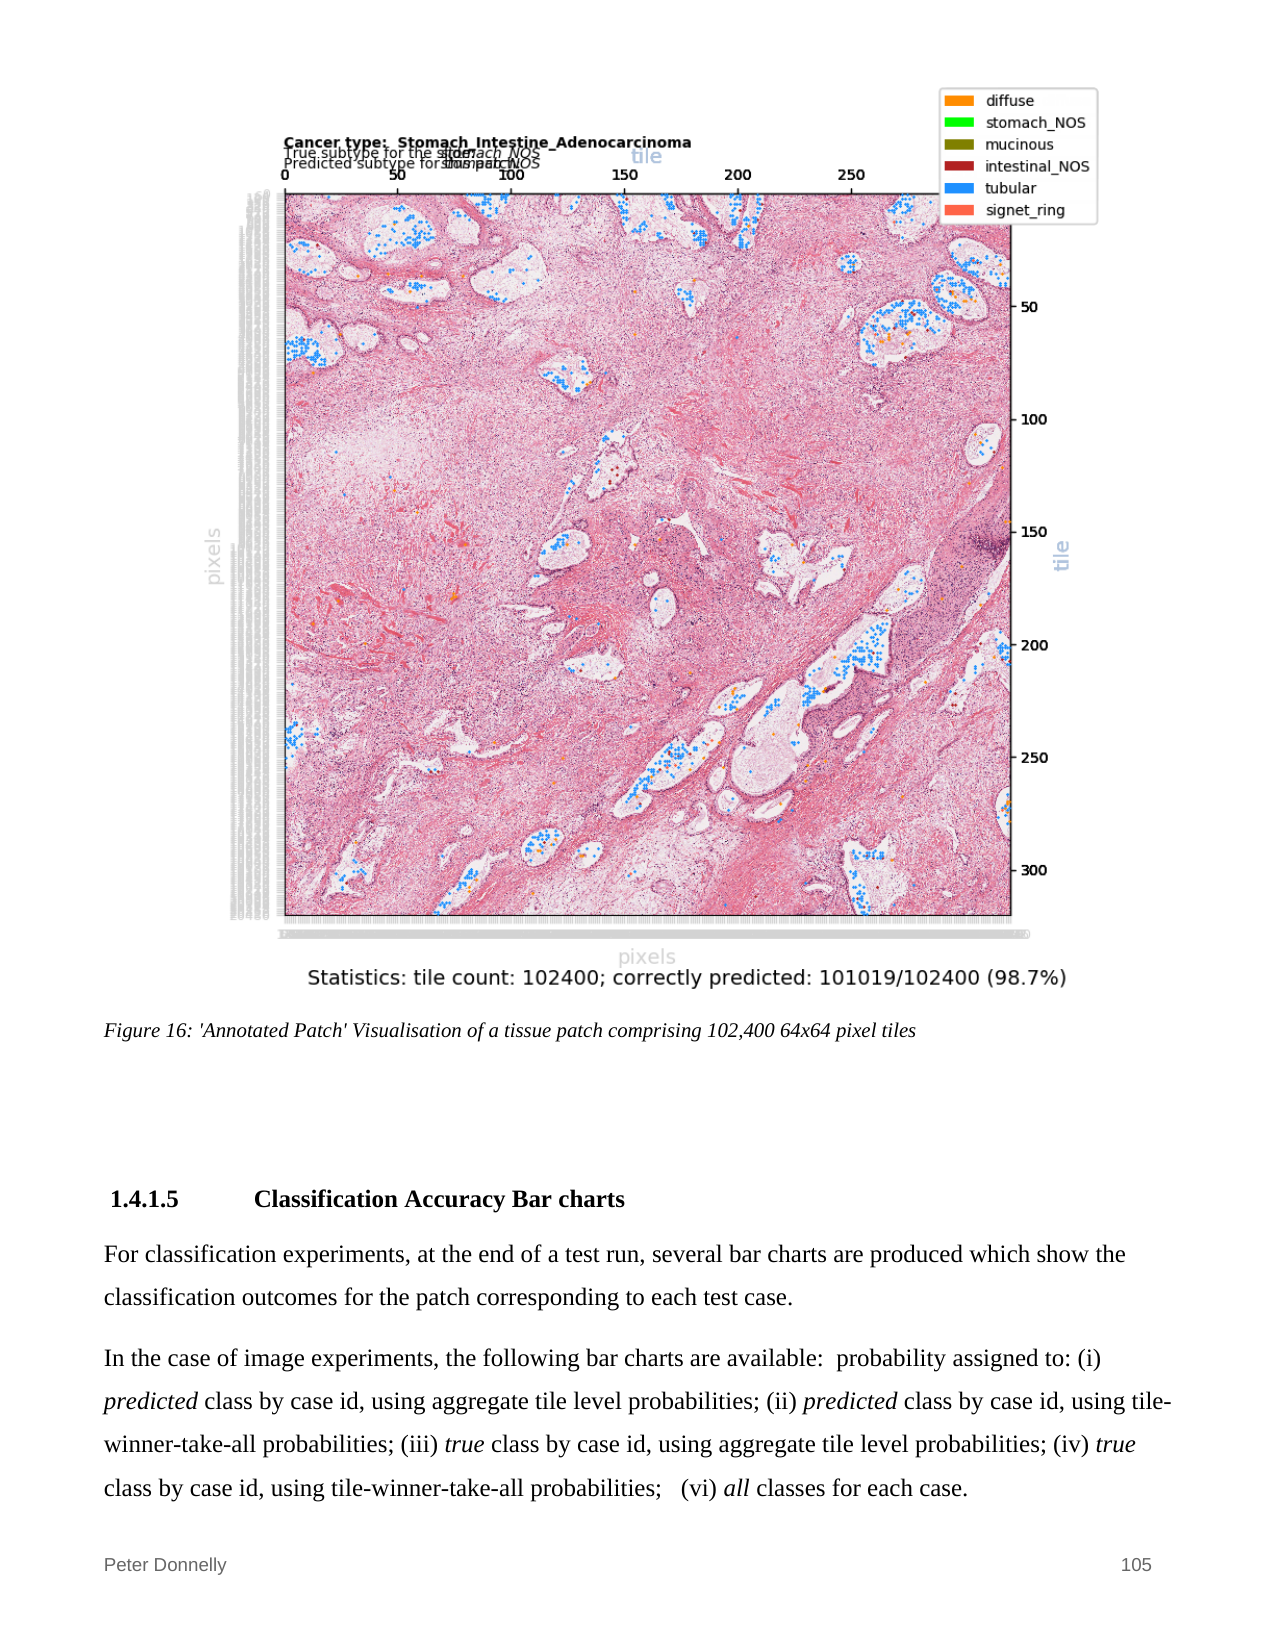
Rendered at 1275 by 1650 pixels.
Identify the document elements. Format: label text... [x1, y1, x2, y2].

text For classification experiments, at the end of a test run, several bar charts are produced which show the classification outcomes for the patch corresponding to each test case. [103, 1239, 1181, 1311]
text Figure 16: 'Annotated Patch' Visualisation of a tissue patch comprising 102,400 64x64 pixel tiles [103, 164, 1040, 1042]
subtitle Classification Accuracy Bar charts [103, 1184, 1181, 1213]
picture [167, 81, 1104, 1018]
text In the case of image experiments, the following bar charts are available: probability assigned to: (i) predicted class by case id, using aggregate tile level probabilities; (ii) predicted class by case id, using tile-winner-take-all probabilities; (iii) true class by case id, using aggregate tile level probabilities; (iv) true class by case id, using tile-winner-take-all probabilities; (vi) all classes for each case. [103, 1343, 1181, 1501]
